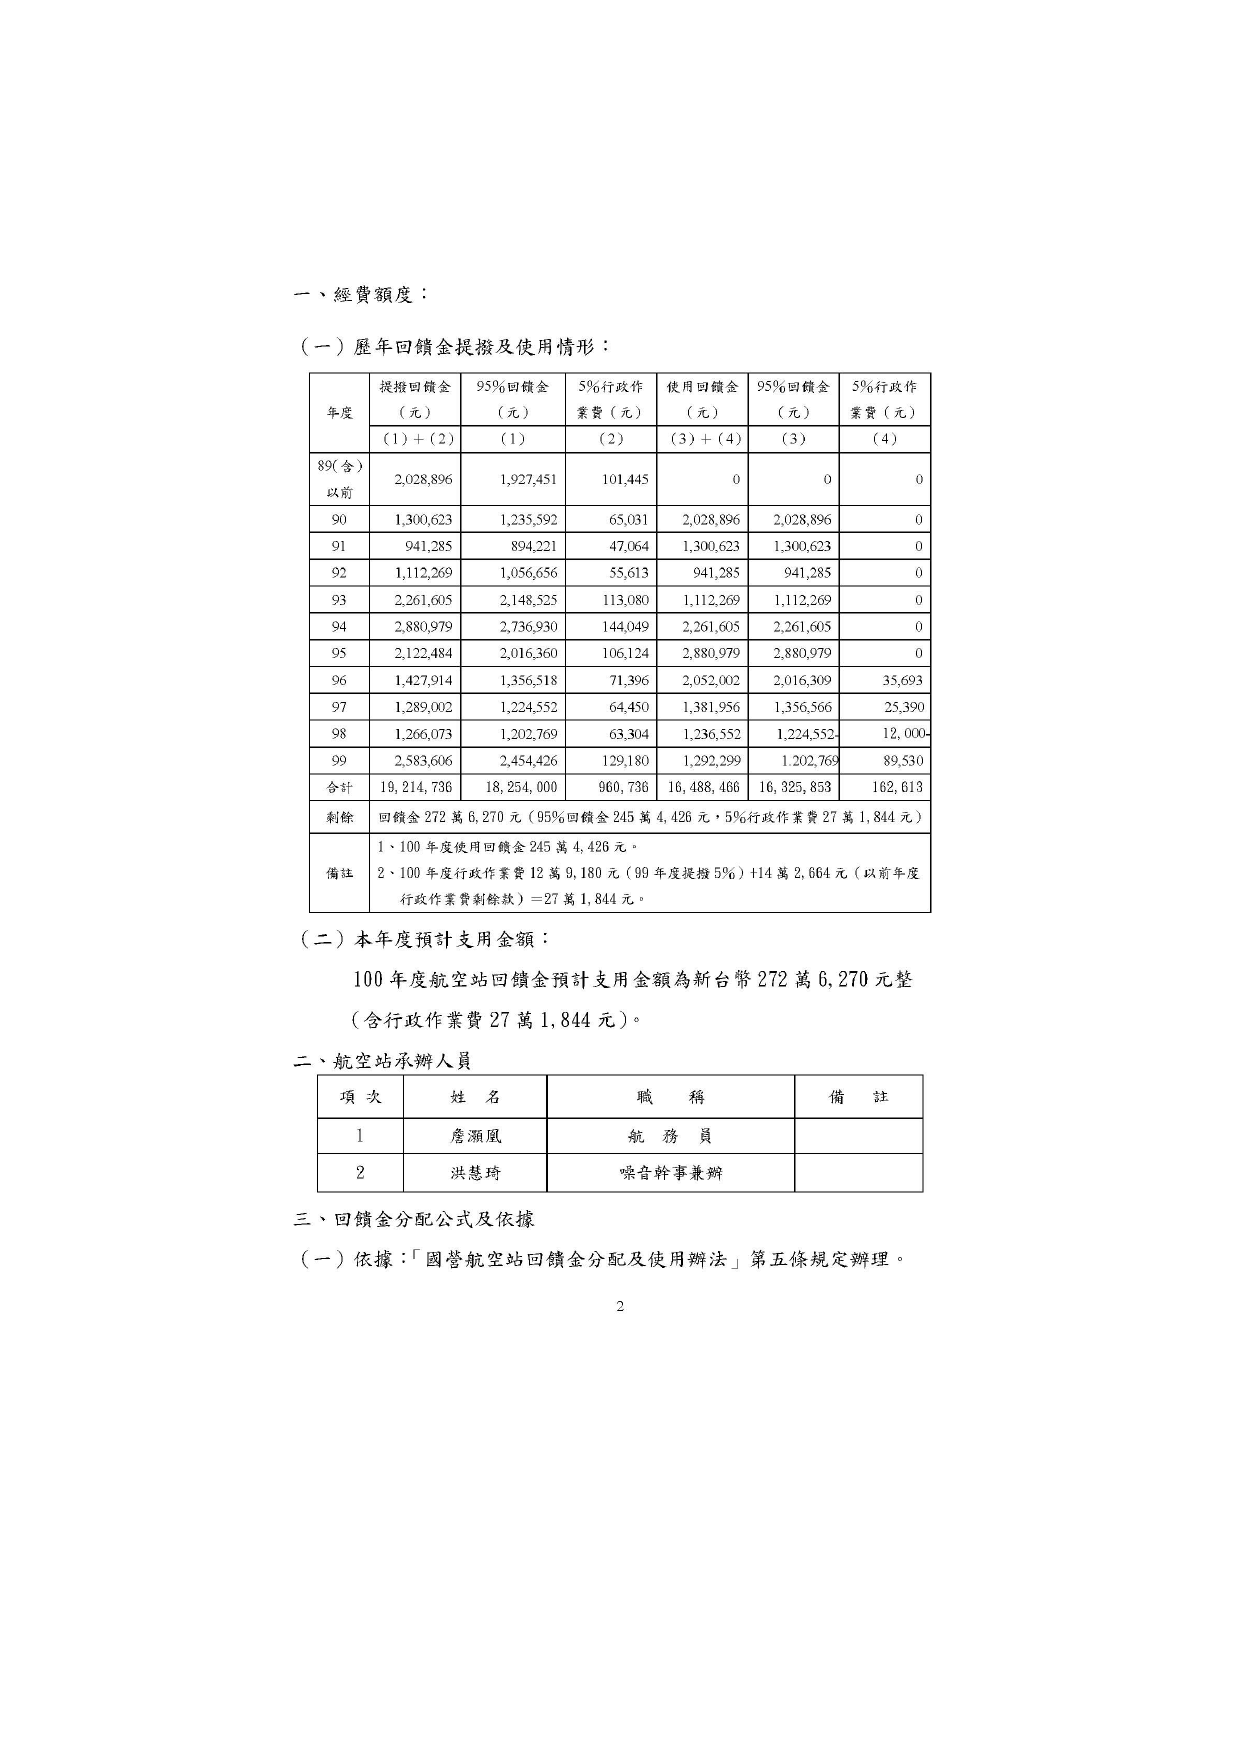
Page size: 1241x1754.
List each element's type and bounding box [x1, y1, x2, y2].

picture [189, 166, 1051, 1386]
